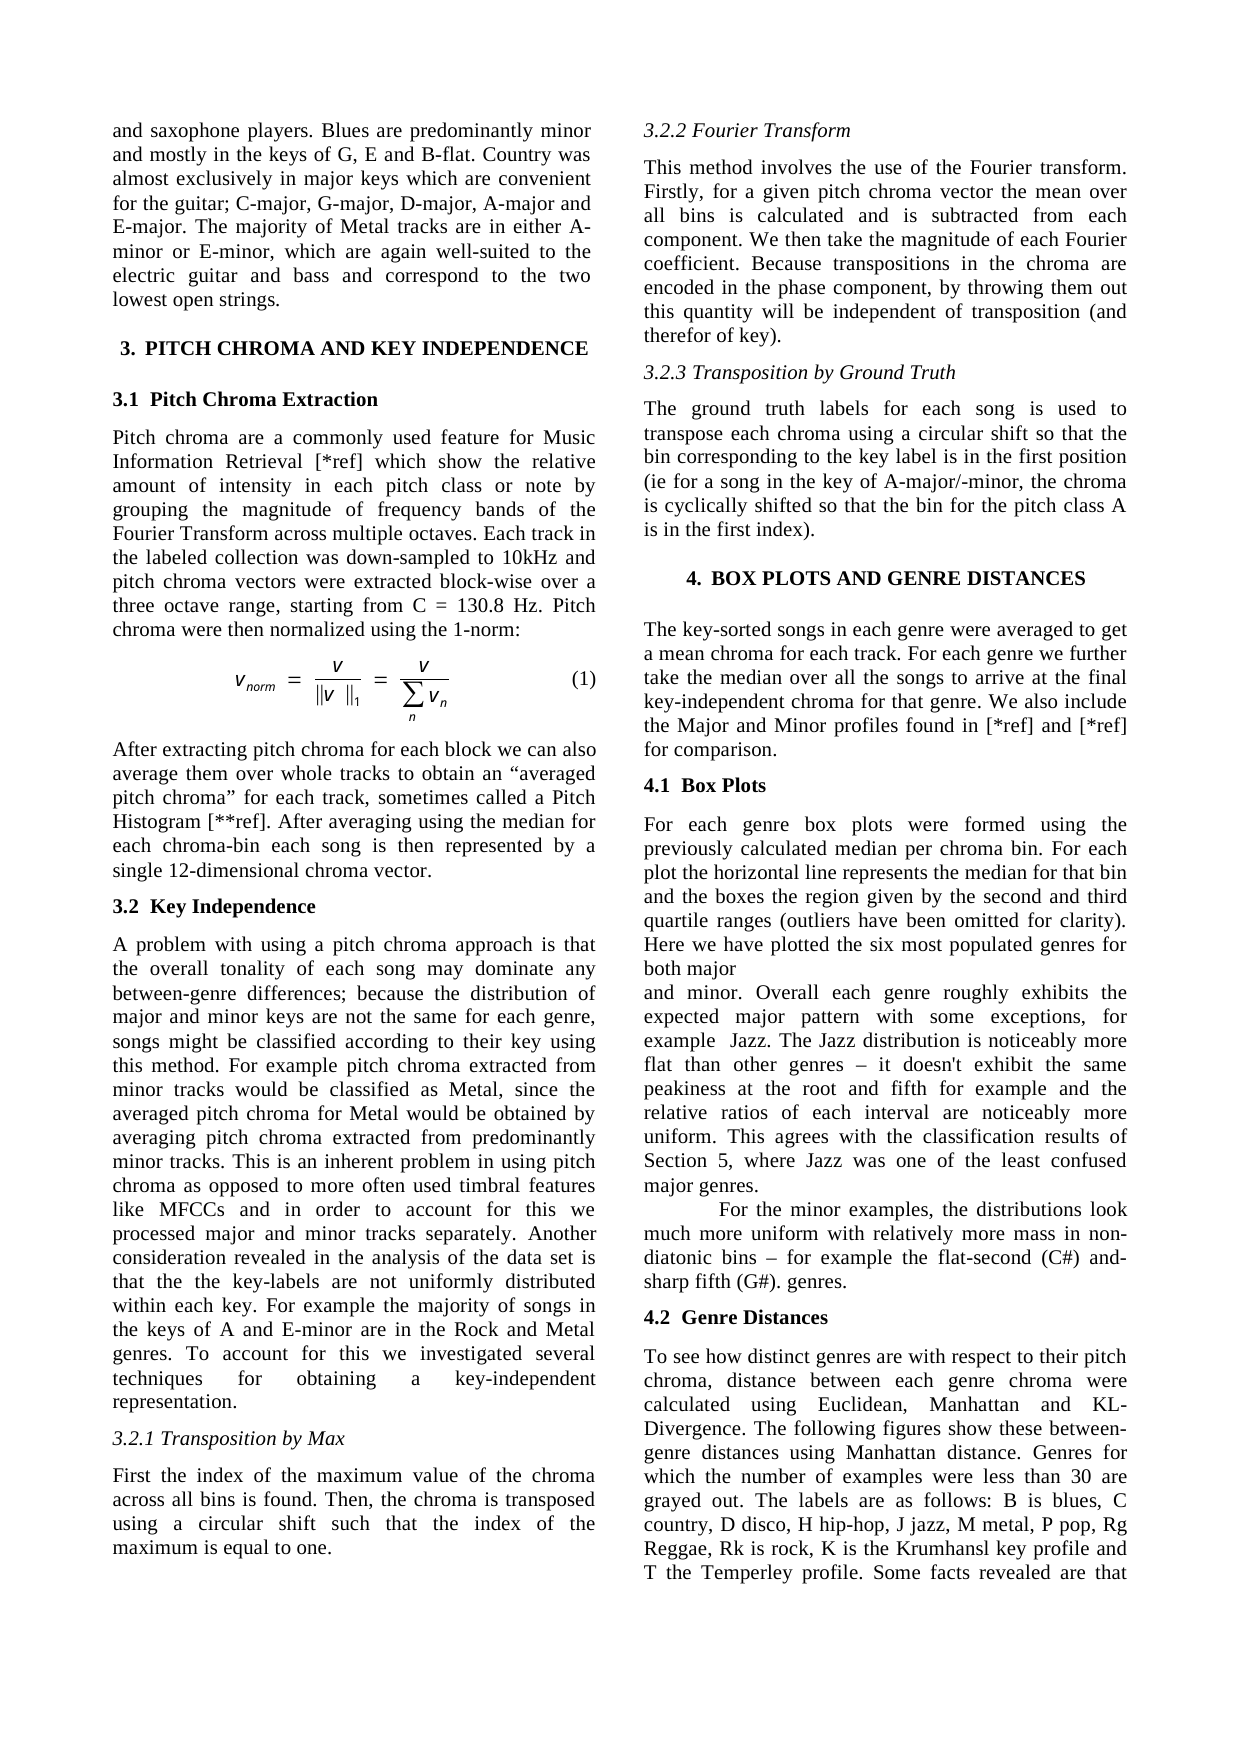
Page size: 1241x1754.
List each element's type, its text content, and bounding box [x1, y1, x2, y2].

text For each genre box plots were formed using the previously calculated median per chroma bin. For each plot the horizontal line represents the median for that bin and the boxes the region given by the second and third quartile ranges (outliers have been omitted for clarity). Here we have plotted the six most populated genres for both major [644, 811, 1128, 980]
subtitle Box Plots [644, 773, 1128, 797]
text and saxophone players. Blues are predominantly minor and mostly in the keys of G, E and B-flat. Country was almost exclusively in major keys which are convenient for the guitar; C-major, G-major, D-major, A-major and E-major. The majority of Metal tracks are in either A-minor or E-minor, which are again well-suited to the electric guitar and bass and correspond to the two lowest open strings. [112, 118, 592, 311]
text The ground truth labels for each song is used to transpose each chroma using a circular shift so that the bin corresponding to the key label is in the first position (ie for a song in the key of A-major/-minor, the chroma is cyclically shifted so that the bin for the pitch class A is in the first index). [644, 396, 1128, 541]
text This method involves the use of the Fourier transform. Firstly, for a given pitch chroma vector the mean over all bins is calculated and is subtracted from each component. We then take the magnitude of each Fourier coefficient. Because transpositions in the chroma are encoded in the phase component, by throwing them out this quantity will be independent of transposition (and therefor of key). [644, 155, 1128, 347]
text First the index of the maximum value of the chroma across all bins is found. Then, the chroma is transposed using a circular shift such that the index of the maximum is equal to one. [112, 1462, 596, 1559]
text Pitch chroma are a commonly used feature for Music Information Retrieval [*ref] which show the relative amount of intensity in each pitch class or note by grouping the magnitude of frequency bands of the Fourier Transform across multiple octaves. Each track in the labeled collection was down-sampled to 10kHz and pitch chroma vectors were extracted block-wise over a three octave range, starting from C = 130.8 Hz. Pitch chroma were then normalized using the 1-norm: [112, 424, 596, 641]
subtitle Pitch chroma and key independence [112, 336, 596, 360]
subtitle BOX PLOTS AND GENRE DISTANCES [644, 566, 1128, 590]
text After extracting pitch chroma for each block we can also average them over whole tracks to obtain an “averaged pitch chroma” for each track, sometimes called a Pitch Histogram [**ref]. After averaging using the median for each chroma-bin each song is then represented by a single 12-dimensional chroma vector. [112, 737, 596, 881]
text The key-sorted songs in each genre were averaged to get a mean chroma for each track. For each genre we further take the median over all the songs to arrive at the final key-independent chroma for that genre. We also include the Major and Minor profiles found in [*ref] and [*ref] for comparison. [644, 616, 1128, 761]
subtitle Pitch Chroma Extraction [112, 386, 596, 410]
subtitle Transposition by Ground Truth [644, 360, 1128, 384]
subtitle Fourier Transform [644, 118, 1128, 142]
text To see how distinct genres are with respect to their pitch chroma, distance between each genre chroma were calculated using Euclidean, Manhattan and KL-Divergence. The following figures show these between-genre distances using Manhattan distance. Genres for which the number of examples were less than 30 are grayed out. The labels are as follows: B is blues, C country, D disco, H hip-hop, J jazz, M metal, P pop, Rg Reggae, Rk is rock, K is the Krumhansl key profile and T the Temperley profile. Some facts revealed are that [644, 1343, 1128, 1584]
text and minor. Overall each genre roughly exhibits the expected major pattern with some exceptions, for example Jazz. The Jazz distribution is noticeably more flat than other genres – it doesn't exhibit the same peakiness at the root and fifth for example and the relative ratios of each interval are noticeably more uniform. This agrees with the classification results of Section 5, where Jazz was one of the least confused major genres. [644, 980, 1128, 1196]
text (1) [112, 654, 596, 724]
subtitle Key Independence [112, 894, 596, 918]
subtitle Genre Distances [644, 1305, 1128, 1329]
subtitle Transposition by Max [112, 1426, 596, 1450]
text For the minor examples, the distributions look much more uniform with relatively more mass in non-diatonic bins – for example the flat-second (C#) and-sharp fifth (G#). genres. [644, 1196, 1128, 1293]
text A problem with using a pitch chroma approach is that the overall tonality of each song may dominate any between-genre differences; because the distribution of major and minor keys are not the same for each genre, songs might be classified according to their key using this method. For example pitch chroma extracted from minor tracks would be classified as Metal, since the averaged pitch chroma for Metal would be obtained by averaging pitch chroma extracted from predominantly minor tracks. This is an inherent problem in using pitch chroma as opposed to more often used timbral features like MFCCs and in order to account for this we processed major and minor tracks separately. Another consideration revealed in the analysis of the data set is that the the key-labels are not uniformly distributed within each key. For example the majority of songs in the keys of A and E-minor are in the Rock and Metal genres. To account for this we investigated several techniques for obtaining a key-independent representation. [112, 932, 596, 1413]
